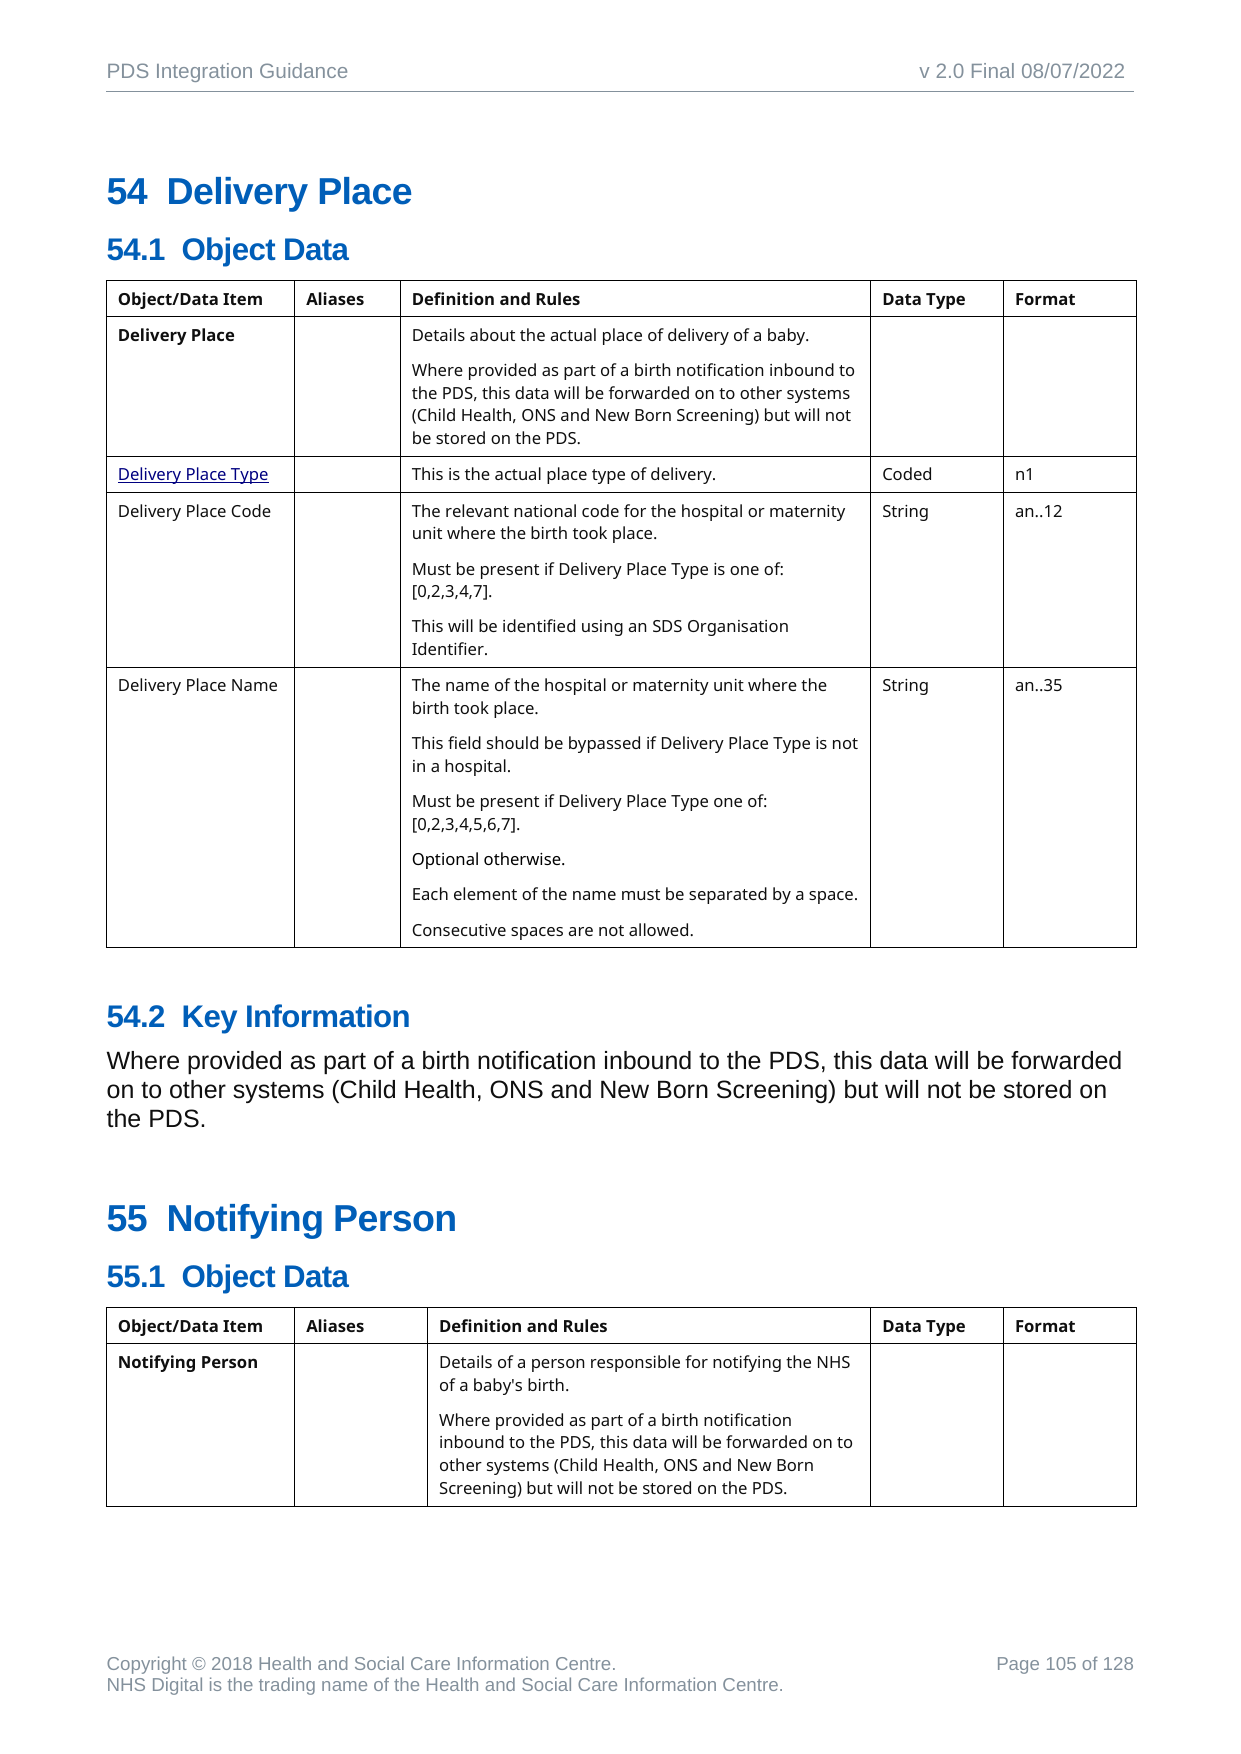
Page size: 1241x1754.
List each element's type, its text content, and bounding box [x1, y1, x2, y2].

table_cell [295, 1344, 427, 1506]
table_cell Details of a person responsible for notifying the NHS of a baby's birth. Where provided as part of a birth notification inbound to the PDS, this data will be forwarded on to other systems (Child Health, ONS and New Born Screening) but will not be stored on the PDS. [428, 1344, 870, 1506]
table_cell [295, 457, 400, 492]
table_cell [871, 1344, 1003, 1506]
table_cell Coded [871, 457, 1003, 492]
table_cell String [871, 493, 1003, 667]
table_cell Delivery Place Type [107, 457, 294, 492]
table_cell Notifying Person [107, 1344, 294, 1506]
table_header Format [1004, 1308, 1136, 1343]
table_cell The name of the hospital or maternity unit where the birth took place. This field should be bypassed if Delivery Place Type is not in a hospital. Must be present if Delivery Place Type one of: [0,2,3,4,5,6,7]. Optional otherwise. Each element of the name must be separated by a space. Consecutive spaces are not allowed. [401, 668, 870, 947]
table_cell Delivery Place [107, 317, 294, 456]
table_cell String [871, 668, 1003, 947]
table_header Data Type [871, 281, 1003, 316]
table_cell n1 [1004, 457, 1136, 492]
table_header Definition and Rules [401, 281, 870, 316]
table_cell an..12 [1004, 493, 1136, 667]
subtitle Object Data [106, 231, 1134, 267]
table_cell [1004, 317, 1136, 456]
text Where provided as part of a birth notification inbound to the PDS, this data will be forwarded on to other systems (Child Health, ONS and New Born Screening) but will not be stored on the PDS. [106, 1046, 1134, 1132]
table_header Definition and Rules [428, 1308, 870, 1343]
table_cell Delivery Place Name [107, 668, 294, 947]
table_cell [295, 668, 400, 947]
table_header Object/Data Item [107, 281, 294, 316]
table_header Aliases [295, 1308, 427, 1343]
table_header Aliases [295, 281, 400, 316]
table_header Format [1004, 281, 1136, 316]
table_cell [295, 317, 400, 456]
table_cell [1004, 1344, 1136, 1506]
table_cell Details about the actual place of delivery of a baby. Where provided as part of a birth notification inbound to the PDS, this data will be forwarded on to other systems (Child Health, ONS and New Born Screening) but will not be stored on the PDS. [401, 317, 870, 456]
table_header Data Type [871, 1308, 1003, 1343]
subtitle Key Information [106, 998, 1134, 1034]
table_cell [295, 493, 400, 667]
table_cell [871, 317, 1003, 456]
table_header Object/Data Item [107, 1308, 294, 1343]
subtitle Notifying Person [106, 1197, 1134, 1240]
table_cell The relevant national code for the hospital or maternity unit where the birth took place. Must be present if Delivery Place Type is one of: [0,2,3,4,7]. This will be identified using an SDS Organisation Identifier. [401, 493, 870, 667]
table_cell an..35 [1004, 668, 1136, 947]
table_cell This is the actual place type of delivery. [401, 457, 870, 492]
subtitle Delivery Place [106, 169, 1134, 213]
table_cell Delivery Place Code [107, 493, 294, 667]
subtitle Object Data [106, 1258, 1134, 1294]
